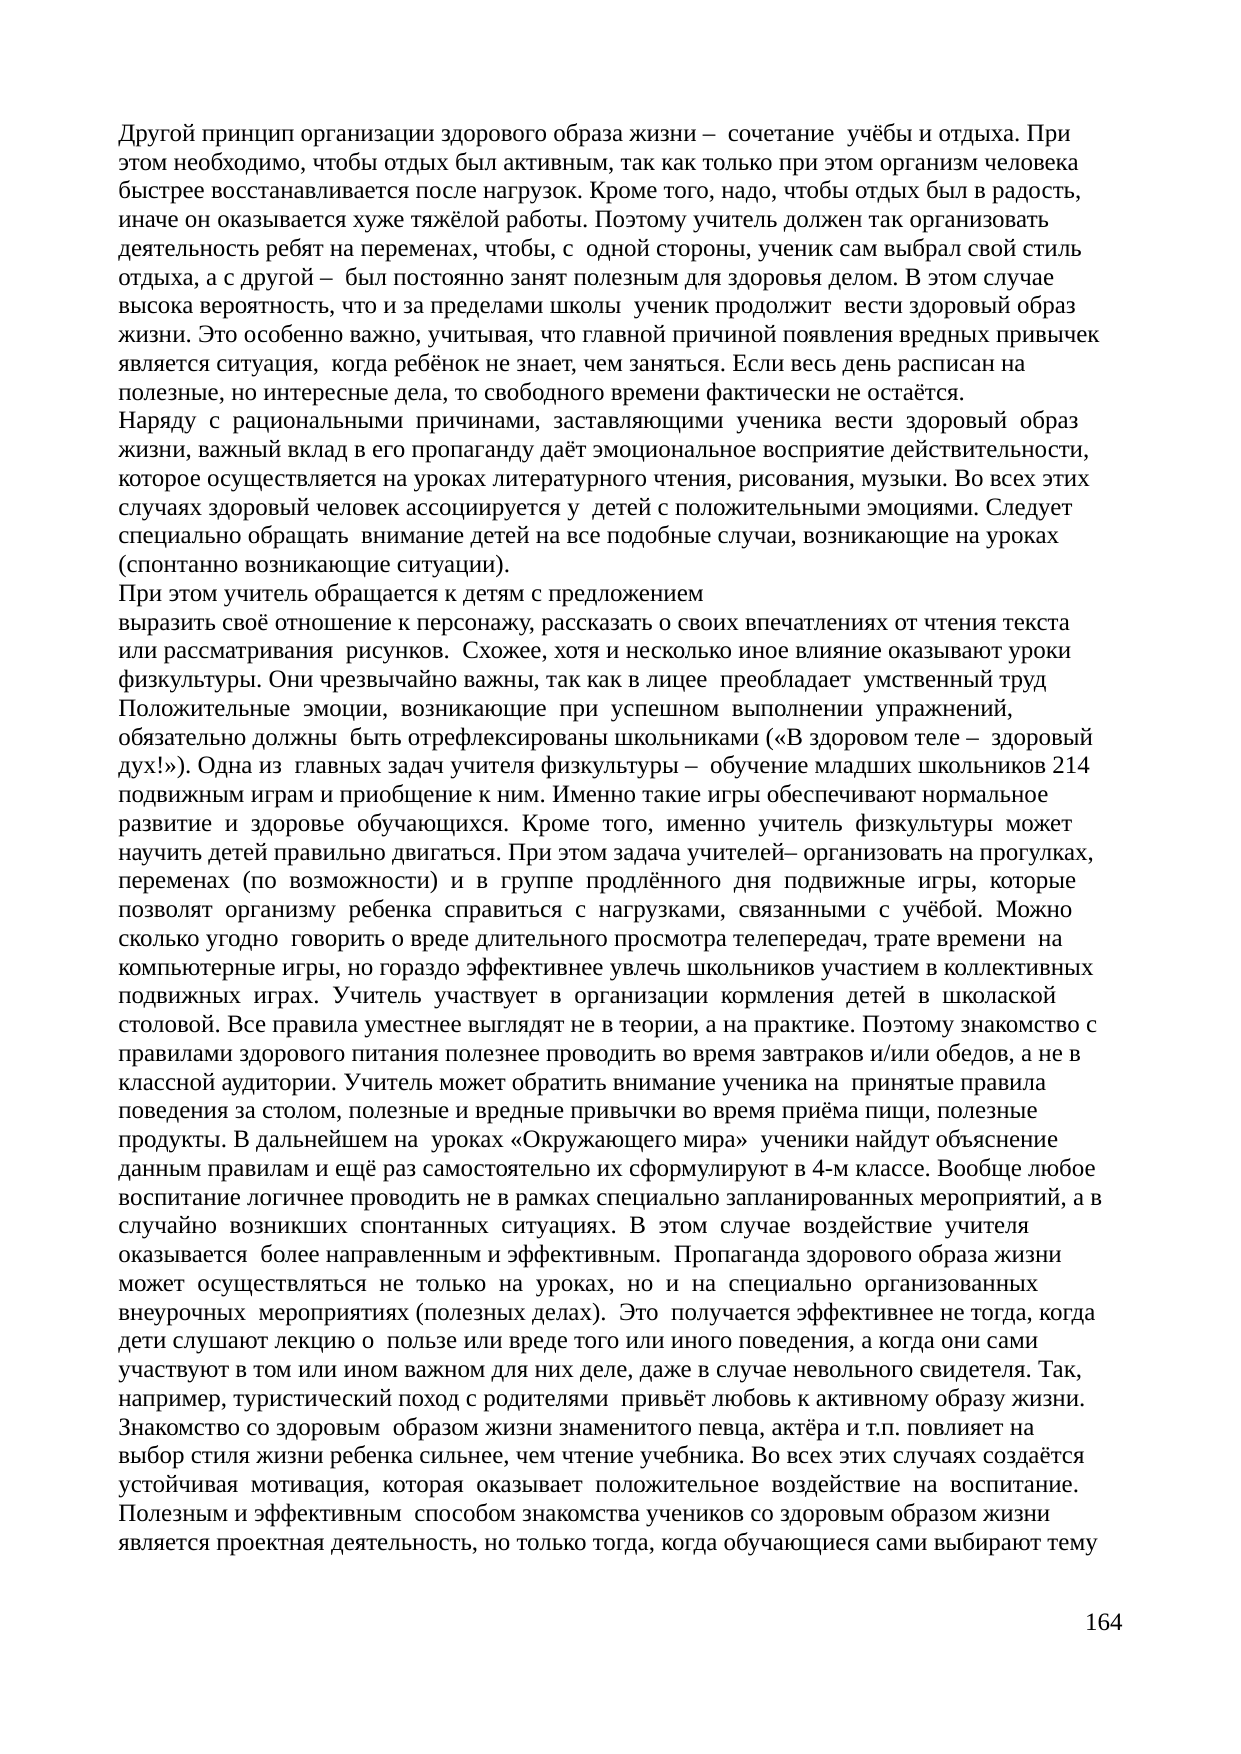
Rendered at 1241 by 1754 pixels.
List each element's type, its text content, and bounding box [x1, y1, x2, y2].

text случаях здоровый человек ассоциируется у детей с положительными эмоциями. Следует [118, 492, 1122, 521]
text высока вероятность, что и за пределами школы ученик продолжит вести здоровый образ [118, 291, 1122, 319]
text специально обращать внимание детей на все подобные случаи, возникающие на уроках [118, 521, 1122, 549]
text выразить своё отношение к персонажу, рассказать о своих впечатлениях от чтения текста [118, 607, 1122, 636]
text научить детей правильно двигаться. При этом задача учителей– организовать на прогулках, [118, 837, 1122, 866]
text жизни. Это особенно важно, учитывая, что главной причиной появления вредных привычек [118, 319, 1122, 348]
text переменах (по возможности) и в группе продлённого дня подвижные игры, которые [118, 866, 1122, 894]
text Наряду с рациональными причинами, заставляющими ученика вести здоровый образ [118, 406, 1122, 434]
text Другой принцип организации здорового образа жизни – сочетание учёбы и отдыха. При [118, 118, 1122, 147]
text является ситуация, когда ребёнок не знает, чем заняться. Если весь день расписан на [118, 348, 1122, 377]
text дети слушают лекцию о пользе или вреде того или иного поведения, а когда они сами [118, 1326, 1122, 1354]
text продукты. В дальнейшем на уроках «Окружающего мира» ученики найдут объяснение [118, 1124, 1122, 1153]
text иначе он оказывается хуже тяжёлой работы. Поэтому учитель должен так организовать [118, 204, 1122, 233]
text поведения за столом, полезные и вредные привычки во время приёма пищи, полезные [118, 1096, 1122, 1124]
text дух!»). Одна из главных задач учителя физкультуры – обучение младших школьников 214 [118, 751, 1122, 779]
text является проектная деятельность, но только тогда, когда обучающиеся сами выбирают тему [118, 1527, 1122, 1556]
text Положительные эмоции, возникающие при успешном выполнении упражнений, [118, 693, 1122, 722]
text которое осуществляется на уроках литературного чтения, рисования, музыки. Во всех этих [118, 463, 1122, 492]
text Знакомство со здоровым образом жизни знаменитого певца, актёра и т.п. повлияет на [118, 1412, 1122, 1441]
text классной аудитории. Учитель может обратить внимание ученика на принятые правила [118, 1067, 1122, 1096]
text подвижных играх. Учитель участвует в организации кормления детей в школаской [118, 981, 1122, 1009]
text подвижным играм и приобщение к ним. Именно такие игры обеспечивают нормальное [118, 779, 1122, 808]
text или рассматривания рисунков. Схожее, хотя и несколько иное влияние оказывают уроки [118, 636, 1122, 664]
text полезные, но интересные дела, то свободного времени фактически не остаётся. [118, 377, 1122, 406]
text отдыха, а с другой – был постоянно занят полезным для здоровья делом. В этом случае [118, 262, 1122, 291]
text быстрее восстанавливается после нагрузок. Кроме того, надо, чтобы отдых был в радость, [118, 176, 1122, 204]
text обязательно должны быть отрефлексированы школьниками («В здоровом теле – здоровый [118, 722, 1122, 751]
text компьютерные игры, но гораздо эффективнее увлечь школьников участием в коллективных [118, 952, 1122, 981]
text Полезным и эффективным способом знакомства учеников со здоровым образом жизни [118, 1498, 1122, 1527]
text этом необходимо, чтобы отдых был активным, так как только при этом организм человека [118, 147, 1122, 176]
text столовой. Все правила уместнее выглядят не в теории, а на практике. Поэтому знакомство с [118, 1009, 1122, 1038]
text деятельность ребят на переменах, чтобы, с одной стороны, ученик сам выбрал свой стиль [118, 233, 1122, 262]
text внеурочных мероприятиях (полезных делах). Это получается эффективнее не тогда, когда [118, 1297, 1122, 1326]
text данным правилам и ещё раз самостоятельно их сформулируют в 4-м классе. Вообще любое [118, 1153, 1122, 1182]
text физкультуры. Они чрезвычайно важны, так как в лицее преобладает умственный труд [118, 664, 1122, 693]
text правилами здорового питания полезнее проводить во время завтраков и/или обедов, а не в [118, 1038, 1122, 1067]
text например, туристический поход с родителями привьёт любовь к активному образу жизни. [118, 1383, 1122, 1412]
text участвуют в том или ином важном для них деле, даже в случае невольного свидетеля. Так, [118, 1354, 1122, 1383]
text воспитание логичнее проводить не в рамках специально запланированных мероприятий, а в [118, 1182, 1122, 1211]
text (спонтанно возникающие ситуации). [118, 549, 1122, 578]
text оказывается более направленным и эффективным. Пропаганда здорового образа жизни [118, 1239, 1122, 1268]
text развитие и здоровье обучающихся. Кроме того, именно учитель физкультуры может [118, 808, 1122, 837]
text устойчивая мотивация, которая оказывает положительное воздействие на воспитание. [118, 1469, 1122, 1498]
text жизни, важный вклад в его пропаганду даёт эмоциональное восприятие действительности, [118, 434, 1122, 463]
text случайно возникших спонтанных ситуациях. В этом случае воздействие учителя [118, 1211, 1122, 1239]
text сколько угодно говорить о вреде длительного просмотра телепередач, трате времени на [118, 923, 1122, 952]
text При этом учитель обращается к детям с предложением [118, 578, 1122, 607]
text может осуществляться не только на уроках, но и на специально организованных [118, 1268, 1122, 1297]
text выбор стиля жизни ребенка сильнее, чем чтение учебника. Во всех этих случаях создаётся [118, 1441, 1122, 1469]
text позволят организму ребенка справиться с нагрузками, связанными с учёбой. Можно [118, 894, 1122, 923]
